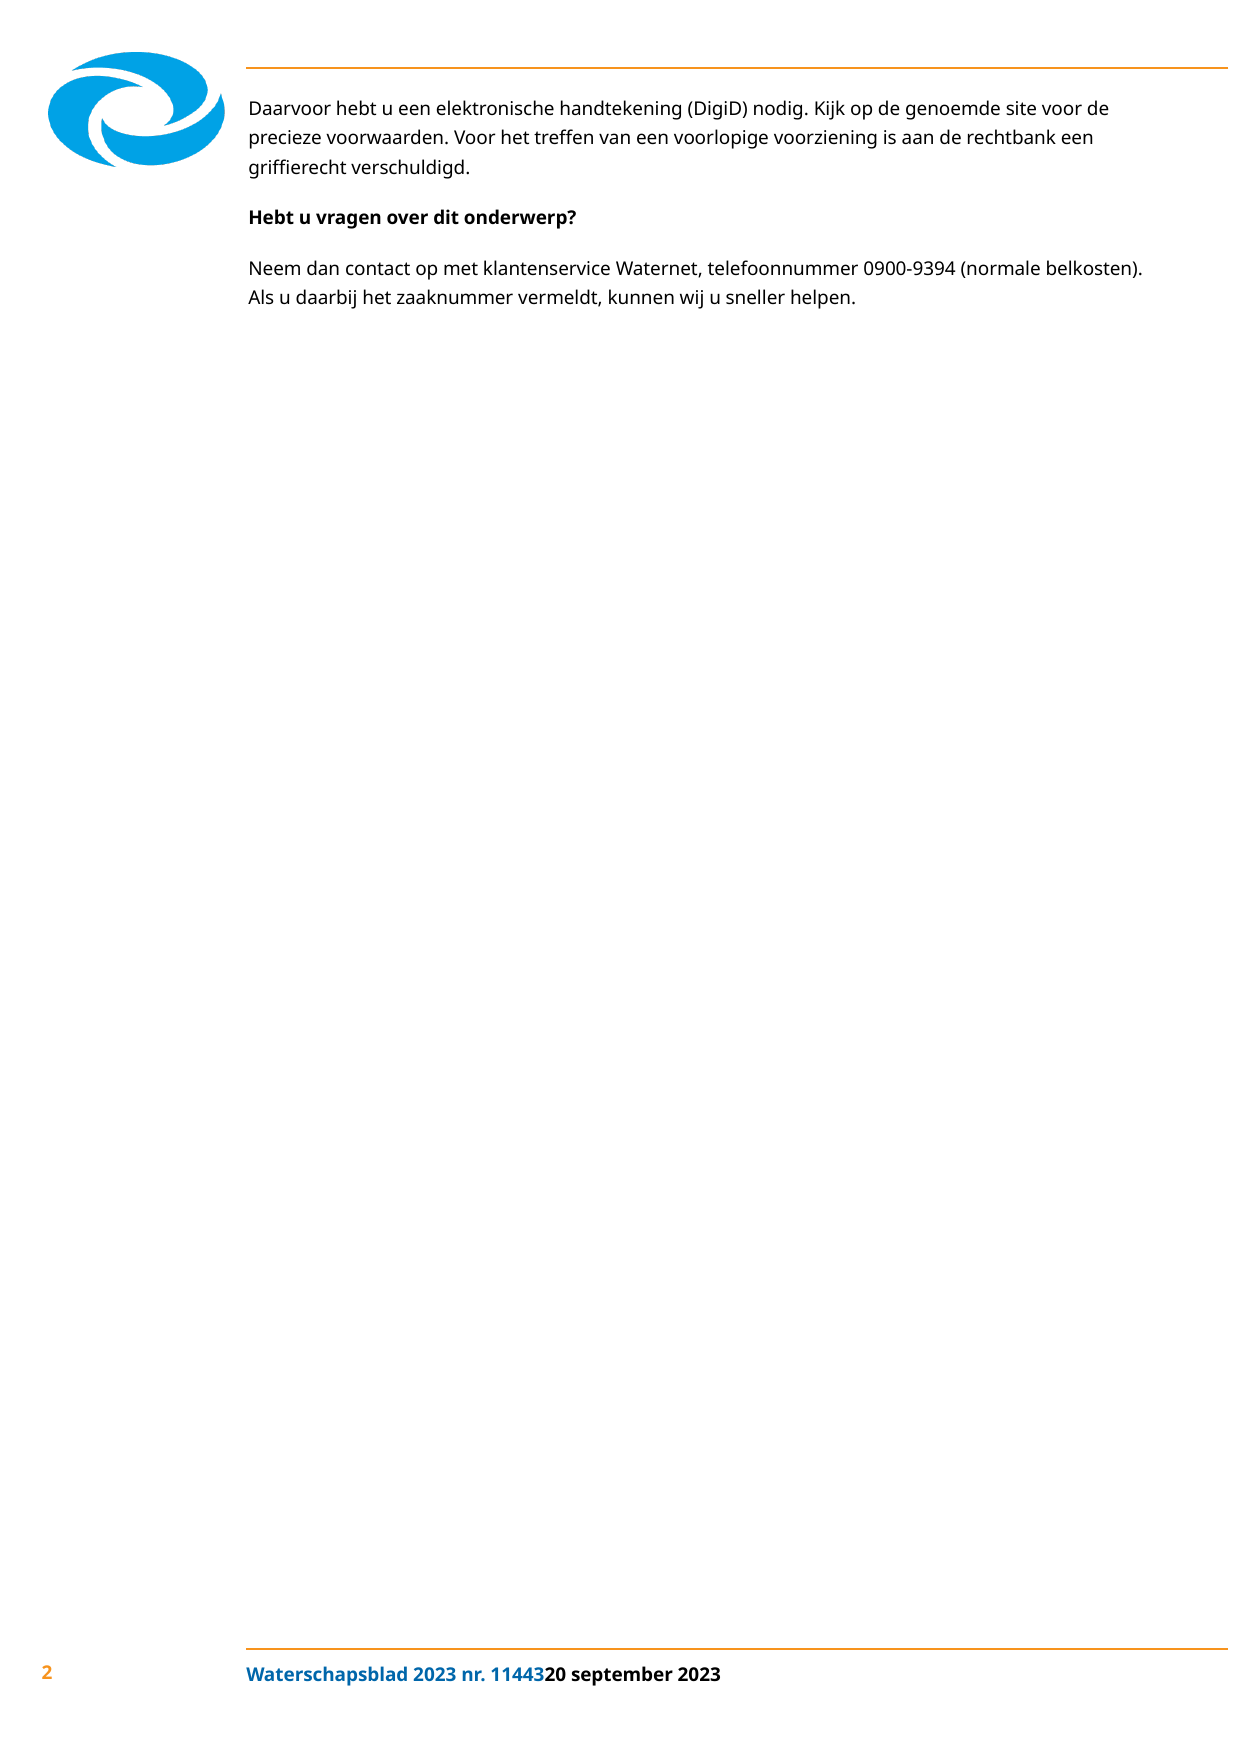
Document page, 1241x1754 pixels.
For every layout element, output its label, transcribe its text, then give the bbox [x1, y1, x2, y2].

text Daarvoor hebt u een elektronische handtekening (DigiD) nodig. Kijk op de genoemde site voor de precieze voorwaarden. Voor het treffen van een voorlopige voorziening is aan de rechtbank een griffierecht verschuldigd. [248, 95, 1152, 180]
text Neem dan contact op met klantenservice Waternet, telefoonnummer 0900-9394 (normale belkosten). Als u daarbij het zaaknummer vermeldt, kunnen wij u sneller helpen. [248, 255, 1152, 310]
text Hebt u vragen over dit onderwerp? [248, 204, 1152, 230]
picture [41, 47, 231, 172]
